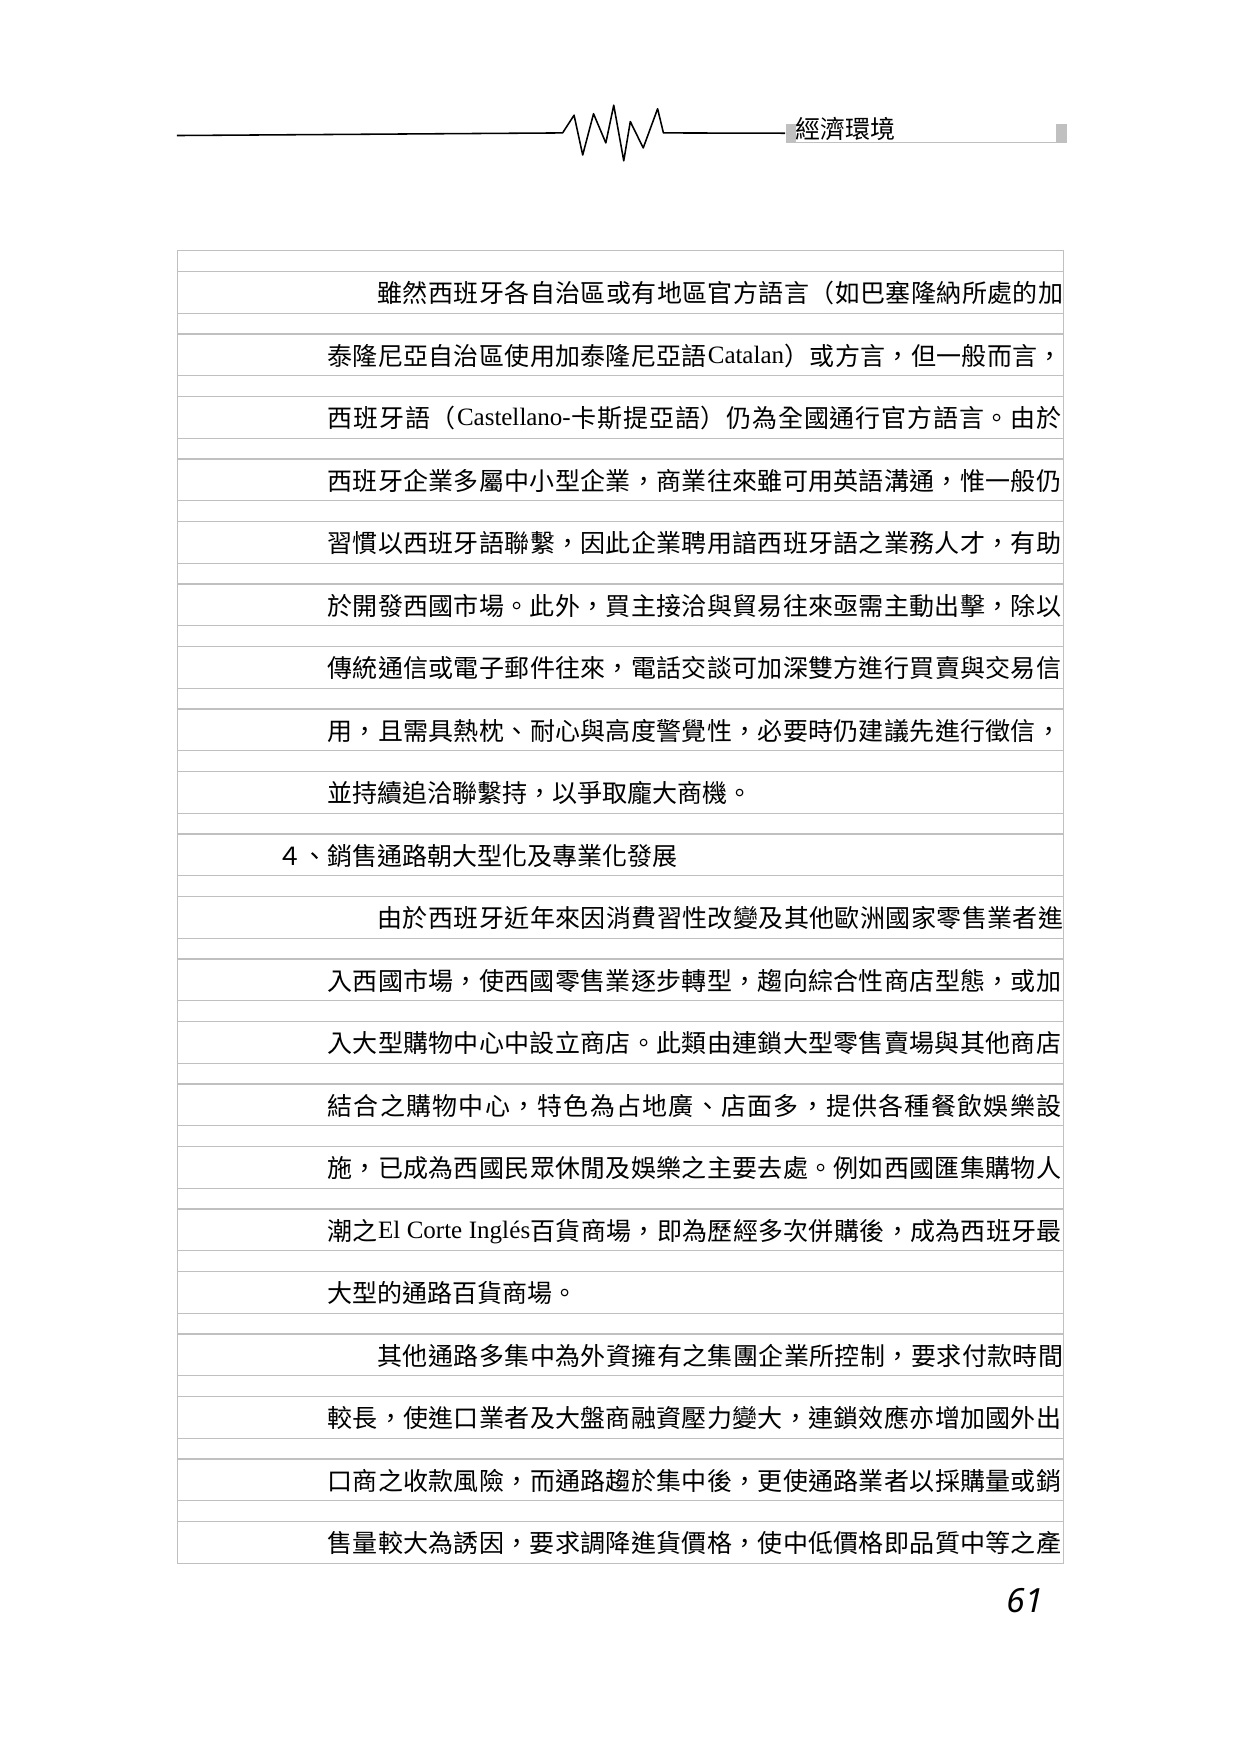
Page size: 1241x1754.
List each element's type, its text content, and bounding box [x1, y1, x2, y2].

text 入西國市場，使西國零售業逐步轉型，趨向綜合性商店型態，或加 [327, 960, 1063, 1000]
text 口商之收款風險，而通路趨於集中後，更使通路業者以採購量或銷 [327, 1460, 1063, 1500]
text [327, 376, 1063, 396]
text 傳統通信或電子郵件往來，電話交談可加深雙方進行買賣與交易信 [327, 647, 1063, 688]
text 較長，使進口業者及大盤商融資壓力變大，連鎖效應亦增加國外出 [327, 1397, 1063, 1438]
text 由於西班牙近年來因消費習性改變及其他歐洲國家零售業者進 [327, 897, 1063, 938]
text 施，已成為西國民眾休閒及娛樂之主要去處。例如西國匯集購物人 [327, 1147, 1063, 1188]
text [327, 251, 1063, 271]
text 泰隆尼亞自治區使用加泰隆尼亞語Catalan）或方言，但一般而言， [327, 335, 1063, 375]
text [327, 1189, 1063, 1208]
text 並持續追洽聯繫持，以爭取龐大商機。 [327, 772, 1063, 813]
text 西班牙語（Castellano-卡斯提亞語）仍為全國通行官方語言。由於 [327, 397, 1063, 438]
text [327, 1376, 1063, 1396]
text [277, 814, 1063, 833]
text [327, 939, 1063, 958]
text [327, 689, 1063, 708]
text 入大型購物中心中設立商店。此類由連鎖大型零售賣場與其他商店 [327, 1022, 1063, 1063]
text 用，且需具熱枕、耐心與高度警覺性，必要時仍建議先進行徵信， [327, 710, 1063, 750]
text [327, 626, 1063, 646]
text [327, 1314, 1063, 1333]
text 西班牙企業多屬中小型企業，商業往來雖可用英語溝通，惟一般仍 [327, 460, 1063, 500]
text 雖然西班牙各自治區或有地區官方語言（如巴塞隆納所處的加 [327, 272, 1063, 313]
text [327, 564, 1063, 583]
text 其他通路多集中為外資擁有之集團企業所控制，要求付款時間 [327, 1335, 1063, 1375]
text 潮之El Corte Inglés百貨商場，即為歷經多次併購後，成為西班牙最 [327, 1210, 1063, 1250]
text [327, 1501, 1063, 1521]
text 售量較大為誘因，要求調降進貨價格，使中低價格即品質中等之產 [327, 1522, 1063, 1563]
text [327, 751, 1063, 771]
text [327, 1001, 1063, 1021]
text [327, 439, 1063, 458]
text [327, 876, 1063, 896]
text 結合之購物中心，特色為占地廣、店面多，提供各種餐飲娛樂設 [327, 1085, 1063, 1125]
text [327, 1251, 1063, 1271]
text [327, 1064, 1063, 1083]
text [327, 1439, 1063, 1458]
text 於開發西國市場。此外，買主接洽與貿易往來亟需主動出擊，除以 [327, 585, 1063, 625]
text [327, 1126, 1063, 1146]
text 大型的通路百貨商場。 [327, 1272, 1063, 1313]
text ４、銷售通路朝大型化及專業化發展 [277, 835, 1063, 875]
text [327, 501, 1063, 521]
text 習慣以西班牙語聯繫，因此企業聘用諳西班牙語之業務人才，有助 [327, 522, 1063, 563]
text [327, 314, 1063, 333]
